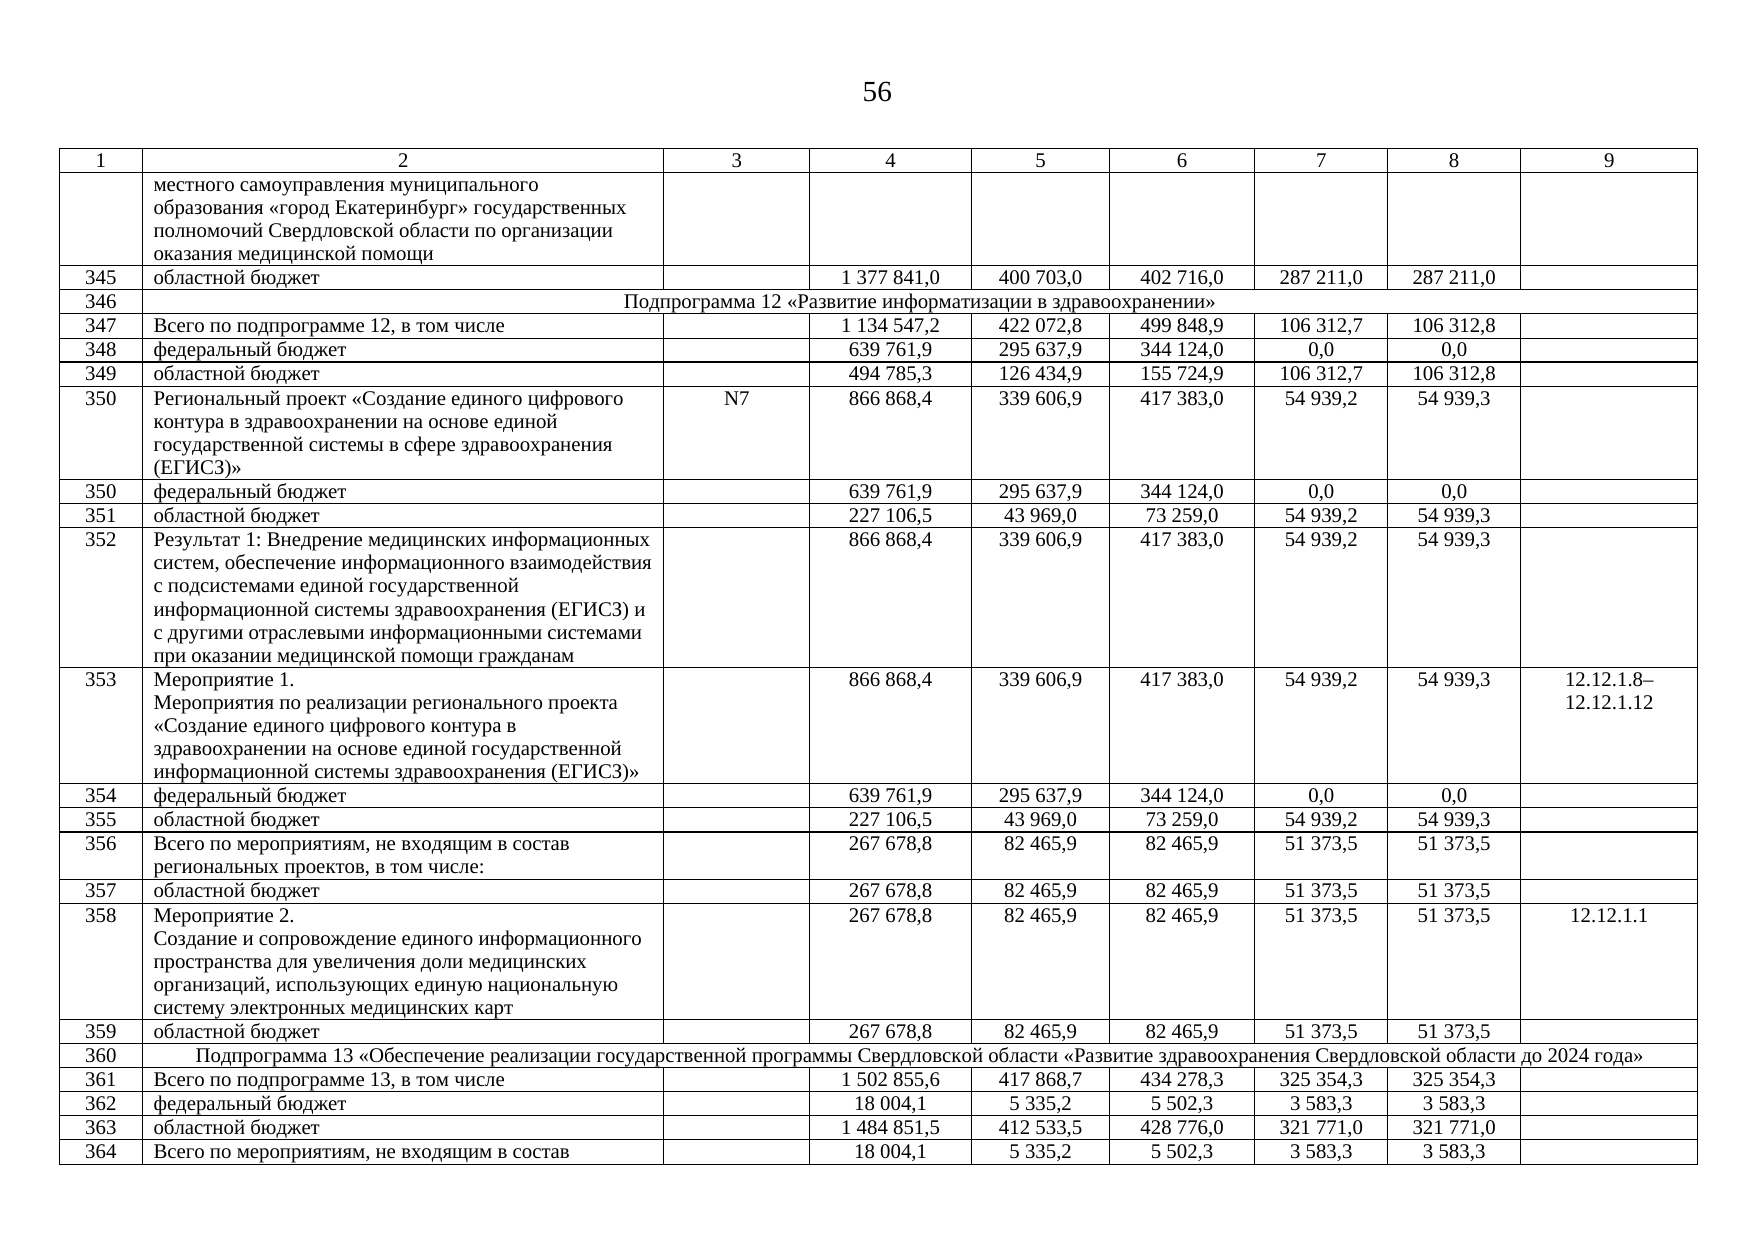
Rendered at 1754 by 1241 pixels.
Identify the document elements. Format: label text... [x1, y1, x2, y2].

table_cell 402 716,0 [1110, 266, 1254, 289]
table_cell [1521, 173, 1697, 265]
table_cell 639 761,9 [810, 480, 971, 503]
table_cell [664, 1068, 809, 1091]
table_cell Результат 1: Внедрение медицинских информационных систем, обеспечение информационного взаимодействия с подсистемами единой государственной информационной системы здравоохранения (ЕГИСЗ) и с другими отраслевыми информационными системами при оказании медицинской помощи гражданам [143, 528, 663, 667]
table_cell 428 776,0 [1110, 1116, 1254, 1139]
table_cell 321 771,0 [1255, 1116, 1387, 1139]
table_cell 355 [60, 808, 142, 831]
table_cell Всего по подпрограмме 13, в том числе [143, 1068, 663, 1091]
table_cell 54 939,3 [1388, 808, 1520, 831]
table_cell 43 969,0 [972, 808, 1109, 831]
table_cell 356 [60, 833, 142, 878]
table_header 7 [1255, 149, 1387, 172]
table_cell 358 [60, 904, 142, 1019]
table_cell [664, 1020, 809, 1043]
table_cell 295 637,9 [972, 784, 1109, 807]
table_cell [664, 528, 809, 667]
table_cell [664, 363, 809, 386]
table_cell Всего по мероприятиям, не входящим в состав региональных проектов, в том числе: [143, 833, 663, 878]
table_cell [810, 173, 971, 265]
table_cell [1521, 1092, 1697, 1115]
table_cell 359 [60, 1020, 142, 1043]
table_cell 227 106,5 [810, 808, 971, 831]
table_cell [1521, 1140, 1697, 1163]
table_cell 400 703,0 [972, 266, 1109, 289]
table_cell 12.12.1.1 [1521, 904, 1697, 1019]
table_cell 82 465,9 [972, 880, 1109, 903]
table_cell 325 354,3 [1388, 1068, 1520, 1091]
table_cell 54 939,2 [1255, 504, 1387, 527]
table_cell областной бюджет [143, 1116, 663, 1139]
table_cell [1110, 173, 1254, 265]
table_cell 73 259,0 [1110, 504, 1254, 527]
table_cell Мероприятие 2. Создание и сопровождение единого информационного пространства для увеличения доли медицинских организаций, использующих единую национальную систему электронных медицинских карт [143, 904, 663, 1019]
table_cell Всего по мероприятиям, не входящим в состав [143, 1140, 663, 1163]
table_cell [664, 314, 809, 337]
table_cell 51 373,5 [1388, 833, 1520, 878]
table_cell 54 939,2 [1255, 668, 1387, 783]
table_cell [664, 480, 809, 503]
table_cell 295 637,9 [972, 339, 1109, 361]
table_cell [664, 173, 809, 265]
table_cell 352 [60, 528, 142, 667]
table_header 9 [1521, 149, 1697, 172]
table_cell 339 606,9 [972, 528, 1109, 667]
table_cell 155 724,9 [1110, 363, 1254, 386]
table_cell 417 383,0 [1110, 668, 1254, 783]
table_cell 351 [60, 504, 142, 527]
table_cell 866 868,4 [810, 387, 971, 479]
table_cell 412 533,5 [972, 1116, 1109, 1139]
table_cell 417 868,7 [972, 1068, 1109, 1091]
table_cell 344 124,0 [1110, 480, 1254, 503]
table_cell [664, 1140, 809, 1163]
table_cell 267 678,8 [810, 833, 971, 878]
table_cell 417 383,0 [1110, 528, 1254, 667]
table_cell [1521, 504, 1697, 527]
table_cell 82 465,9 [1110, 1020, 1254, 1043]
table_cell 321 771,0 [1388, 1116, 1520, 1139]
table_cell 339 606,9 [972, 387, 1109, 479]
table_cell 51 373,5 [1255, 880, 1387, 903]
table_cell [664, 339, 809, 361]
table_cell 54 939,3 [1388, 387, 1520, 479]
table_cell 339 606,9 [972, 668, 1109, 783]
table_cell 347 [60, 314, 142, 337]
table_cell 350 [60, 387, 142, 479]
table_cell [1521, 1116, 1697, 1139]
table_header 1 [60, 149, 142, 172]
table_cell [1521, 387, 1697, 479]
table_cell 82 465,9 [1110, 904, 1254, 1019]
table_cell [664, 668, 809, 783]
table_cell 106 312,7 [1255, 314, 1387, 337]
table_cell 0,0 [1255, 339, 1387, 361]
table_cell 0,0 [1255, 784, 1387, 807]
table_cell 417 383,0 [1110, 387, 1254, 479]
table_cell 325 354,3 [1255, 1068, 1387, 1091]
table_cell 51 373,5 [1255, 904, 1387, 1019]
table_cell [664, 833, 809, 878]
table_cell 344 124,0 [1110, 784, 1254, 807]
table_cell 126 434,9 [972, 363, 1109, 386]
table_cell 51 373,5 [1255, 1020, 1387, 1043]
table_cell 361 [60, 1068, 142, 1091]
table_cell 5 335,2 [972, 1140, 1109, 1163]
table_cell [1388, 173, 1520, 265]
table_cell [664, 904, 809, 1019]
table_cell [664, 784, 809, 807]
table_cell 12.12.1.8–12.12.1.12 [1521, 668, 1697, 783]
table_cell 364 [60, 1140, 142, 1163]
table_cell 3 583,3 [1388, 1092, 1520, 1115]
table_cell [664, 880, 809, 903]
table_cell Мероприятие 1. Мероприятия по реализации регионального проекта «Создание единого цифрового контура в здравоохранении на основе единой государственной информационной системы здравоохранения (ЕГИСЗ)» [143, 668, 663, 783]
table_cell 349 [60, 363, 142, 386]
table_cell 348 [60, 339, 142, 361]
table_cell 3 583,3 [1388, 1140, 1520, 1163]
table_cell 357 [60, 880, 142, 903]
table_cell [1521, 808, 1697, 831]
table_cell Региональный проект «Создание единого цифрового контура в здравоохранении на основе единой государственной системы в сфере здравоохранения (ЕГИСЗ)» [143, 387, 663, 479]
table_cell 346 [60, 290, 142, 313]
table_cell 82 465,9 [1110, 833, 1254, 878]
table_cell 54 939,2 [1255, 808, 1387, 831]
table_cell 54 939,3 [1388, 668, 1520, 783]
table_cell 51 373,5 [1388, 880, 1520, 903]
table_cell 267 678,8 [810, 904, 971, 1019]
table_cell 1 502 855,6 [810, 1068, 971, 1091]
table_cell областной бюджет [143, 880, 663, 903]
table_cell 267 678,8 [810, 1020, 971, 1043]
table_cell 295 637,9 [972, 480, 1109, 503]
table_cell 82 465,9 [972, 833, 1109, 878]
table_cell местного самоуправления муниципального образования «город Екатеринбург» государственных полномочий Свердловской области по организации оказания медицинской помощи [143, 173, 663, 265]
table_cell 18 004,1 [810, 1092, 971, 1115]
table_cell 82 465,9 [972, 1020, 1109, 1043]
table_cell областной бюджет [143, 266, 663, 289]
table_cell [1521, 833, 1697, 878]
table_cell областной бюджет [143, 1020, 663, 1043]
table_cell 3 583,3 [1255, 1140, 1387, 1163]
table_cell 354 [60, 784, 142, 807]
table_cell 54 939,2 [1255, 528, 1387, 667]
table_cell 267 678,8 [810, 880, 971, 903]
table_cell [664, 266, 809, 289]
table_header 8 [1388, 149, 1520, 172]
table_cell федеральный бюджет [143, 1092, 663, 1115]
table_cell [664, 1092, 809, 1115]
table_cell 43 969,0 [972, 504, 1109, 527]
table_cell N7 [664, 387, 809, 479]
table_cell [1521, 528, 1697, 667]
table_cell Подпрограмма 13 «Обеспечение реализации государственной программы Свердловской области «Развитие здравоохранения Свердловской области до 2024 года» [143, 1044, 1697, 1067]
table_cell 5 335,2 [972, 1092, 1109, 1115]
table_header 2 [143, 149, 663, 172]
table_cell 363 [60, 1116, 142, 1139]
table_cell 1 377 841,0 [810, 266, 971, 289]
table_cell 422 072,8 [972, 314, 1109, 337]
table_cell 350 [60, 480, 142, 503]
table_cell 344 124,0 [1110, 339, 1254, 361]
table_cell федеральный бюджет [143, 480, 663, 503]
table_cell Подпрограмма 12 «Развитие информатизации в здравоохранении» [143, 290, 1697, 313]
table_cell 51 373,5 [1388, 904, 1520, 1019]
table_cell [664, 808, 809, 831]
table_cell 227 106,5 [810, 504, 971, 527]
table_cell 353 [60, 668, 142, 783]
table_cell 0,0 [1255, 480, 1387, 503]
table_cell 3 583,3 [1255, 1092, 1387, 1115]
table_cell 5 502,3 [1110, 1140, 1254, 1163]
table_cell 639 761,9 [810, 339, 971, 361]
table_cell 82 465,9 [1110, 880, 1254, 903]
table_cell [664, 504, 809, 527]
table_cell 0,0 [1388, 480, 1520, 503]
table_header 3 [664, 149, 809, 172]
table_cell [1255, 173, 1387, 265]
table_header 4 [810, 149, 971, 172]
table_cell 1 134 547,2 [810, 314, 971, 337]
table_header 6 [1110, 149, 1254, 172]
table_cell [1521, 1068, 1697, 1091]
table_cell 866 868,4 [810, 668, 971, 783]
table_cell 51 373,5 [1388, 1020, 1520, 1043]
table_cell 287 211,0 [1255, 266, 1387, 289]
table_cell [1521, 339, 1697, 361]
table_header 5 [972, 149, 1109, 172]
table_cell 494 785,3 [810, 363, 971, 386]
table_cell 0,0 [1388, 339, 1520, 361]
table_cell [972, 173, 1109, 265]
table_cell [1521, 784, 1697, 807]
table_cell 5 502,3 [1110, 1092, 1254, 1115]
table_cell [664, 1116, 809, 1139]
table_cell федеральный бюджет [143, 784, 663, 807]
table_cell 866 868,4 [810, 528, 971, 667]
table_cell 360 [60, 1044, 142, 1067]
table_cell [1521, 314, 1697, 337]
table_cell [1521, 266, 1697, 289]
table_cell [1521, 480, 1697, 503]
table_cell Всего по подпрограмме 12, в том числе [143, 314, 663, 337]
table_cell [1521, 1020, 1697, 1043]
table_cell областной бюджет [143, 504, 663, 527]
table_cell 499 848,9 [1110, 314, 1254, 337]
table_cell [1521, 880, 1697, 903]
table_cell 106 312,8 [1388, 314, 1520, 337]
table_cell 0,0 [1388, 784, 1520, 807]
table_cell 54 939,3 [1388, 504, 1520, 527]
table_cell 362 [60, 1092, 142, 1115]
table_cell [1521, 363, 1697, 386]
table_cell 18 004,1 [810, 1140, 971, 1163]
table_cell 54 939,3 [1388, 528, 1520, 667]
table_cell 106 312,7 [1255, 363, 1387, 386]
table_cell 51 373,5 [1255, 833, 1387, 878]
table_cell 82 465,9 [972, 904, 1109, 1019]
table_cell 639 761,9 [810, 784, 971, 807]
table_cell [60, 173, 142, 265]
table_cell 54 939,2 [1255, 387, 1387, 479]
table_cell 287 211,0 [1388, 266, 1520, 289]
table_cell областной бюджет [143, 363, 663, 386]
table_cell 73 259,0 [1110, 808, 1254, 831]
table_cell областной бюджет [143, 808, 663, 831]
table_cell 1 484 851,5 [810, 1116, 971, 1139]
table_cell 434 278,3 [1110, 1068, 1254, 1091]
table_cell 106 312,8 [1388, 363, 1520, 386]
table_cell 345 [60, 266, 142, 289]
table_cell федеральный бюджет [143, 339, 663, 361]
